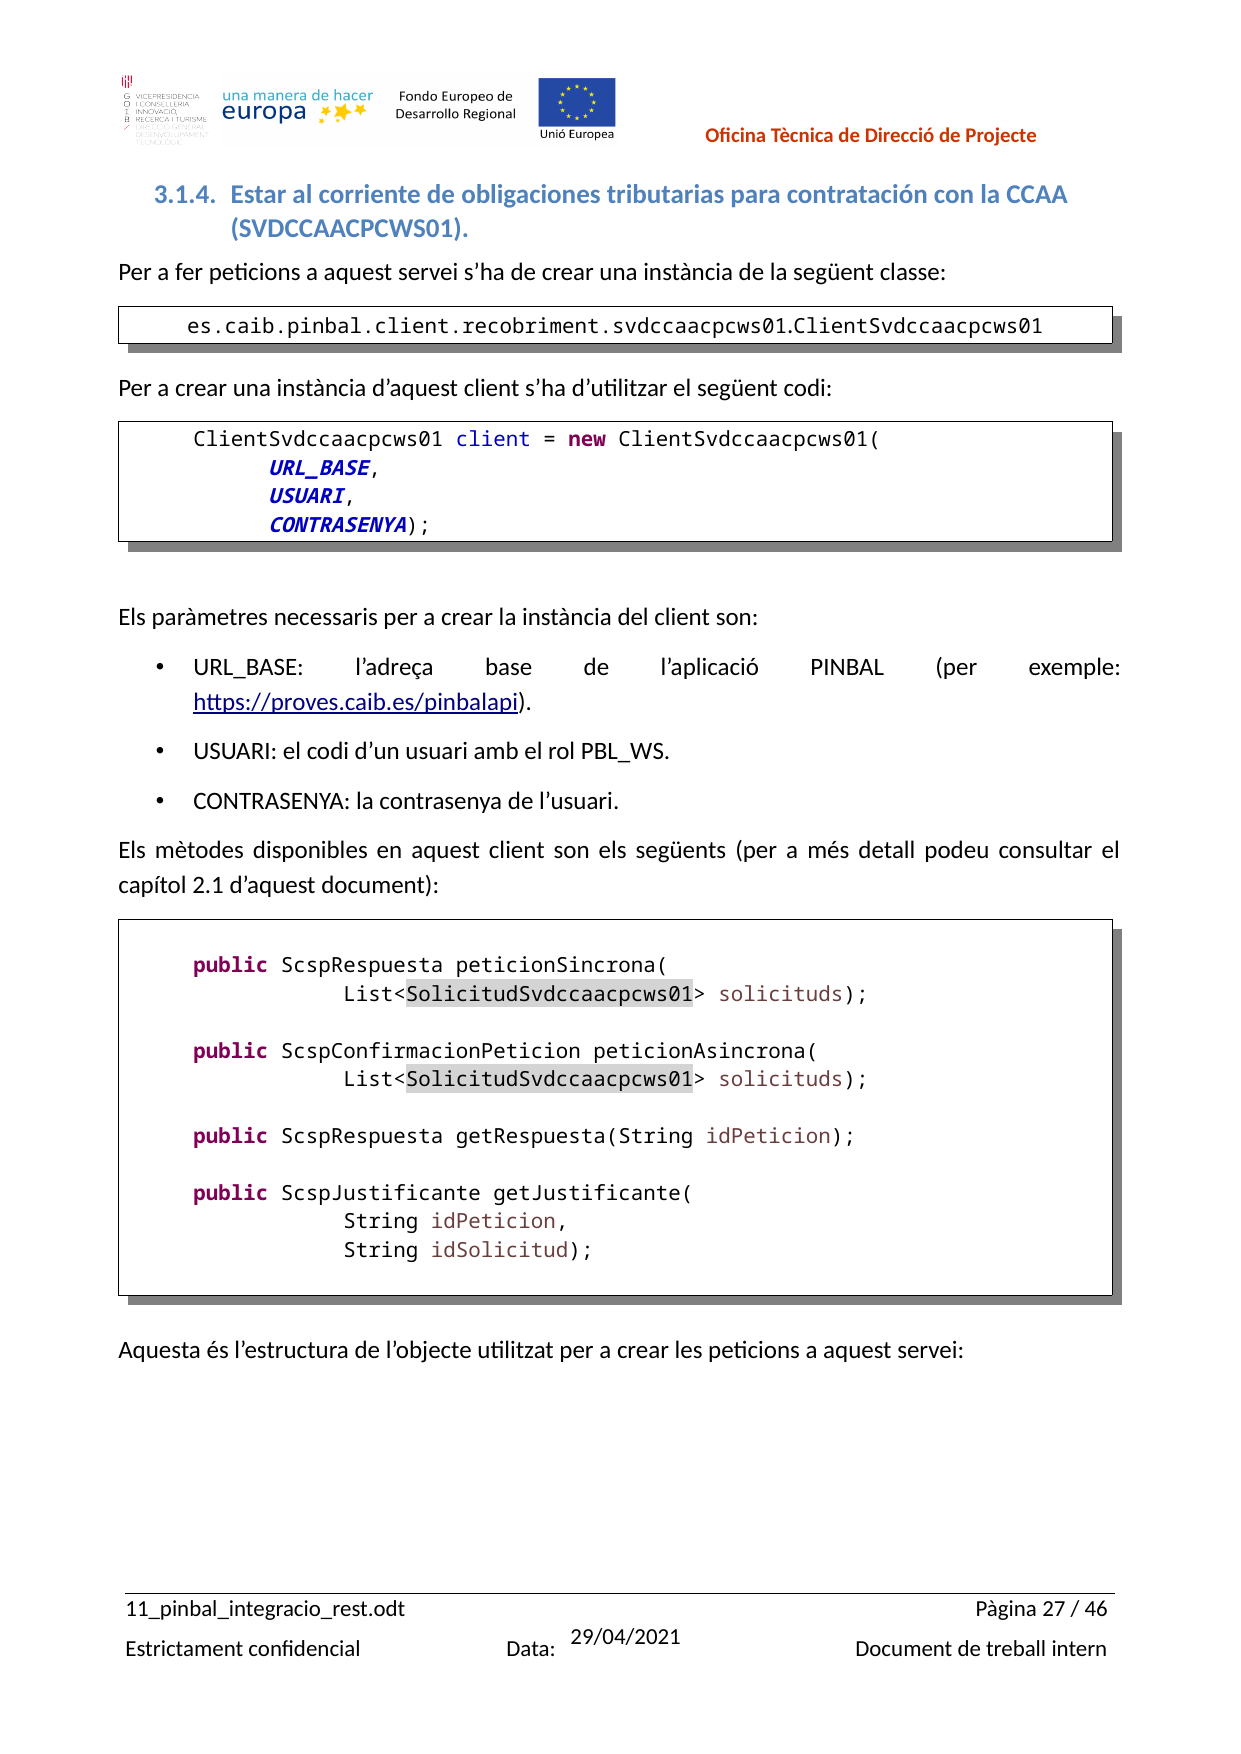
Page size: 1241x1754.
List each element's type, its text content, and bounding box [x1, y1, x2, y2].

text String idPeticion, [119, 1203, 1112, 1232]
text Els mètodes disponibles en aquest client son els següents (per a més detall podeu consultar el capítol 2.1 d’aquest document): [118, 834, 1122, 900]
text Per a fer peticions a aquest servei s’ha de crear una instància de la següent classe: [118, 256, 1122, 287]
list URL_BASE: l’adreça base de l’aplicació PINBAL (per exemple: https://proves.caib.es/pinbalapi). [156, 651, 1122, 716]
text public ScspRespuesta peticionSincrona( [119, 948, 1112, 976]
text public ScspConfirmacionPeticion peticionAsincrona( [119, 1033, 1112, 1061]
text public ScspRespuesta getRespuesta(String idPeticion); [119, 1118, 1112, 1150]
picture [118, 73, 213, 147]
text Aquesta és l’estructura de l’objecte utilitzat per a crear les peticions a aquest servei: [118, 1334, 1122, 1364]
text List<SolicitudSvdccaacpcws01> solicituds); [119, 976, 1112, 1007]
list CONTRASENYA: la contrasenya de l’usuari. [156, 785, 1122, 816]
text es.caib.pinbal.client.recobriment.svdccaacpcws01.ClientSvdccaacpcws01 [119, 307, 1112, 342]
text CONTRASENYA); [119, 507, 1112, 541]
text URL_BASE, [119, 450, 1112, 478]
picture [219, 73, 621, 147]
text List<SolicitudSvdccaacpcws01> solicituds); [119, 1061, 1112, 1093]
list USUARI: el codi d’un usuari amb el rol PBL_WS. [156, 735, 1122, 766]
text ClientSvdccaacpcws01 client = new ClientSvdccaacpcws01( [119, 422, 1112, 450]
text Per a crear una instància d’aquest client s’ha d’utilitzar el següent codi: [118, 372, 1122, 402]
text USUARI, [119, 478, 1112, 507]
subtitle Estar al corriente de obligaciones tributarias para contratación con la CCAA (SVDCCAACPCWS01). [153, 178, 1122, 244]
text public ScspJustificante getJustificante( [119, 1175, 1112, 1203]
text Els paràmetres necessaris per a crear la instància del client son: [118, 601, 1122, 632]
text String idSolicitud); [119, 1232, 1112, 1263]
